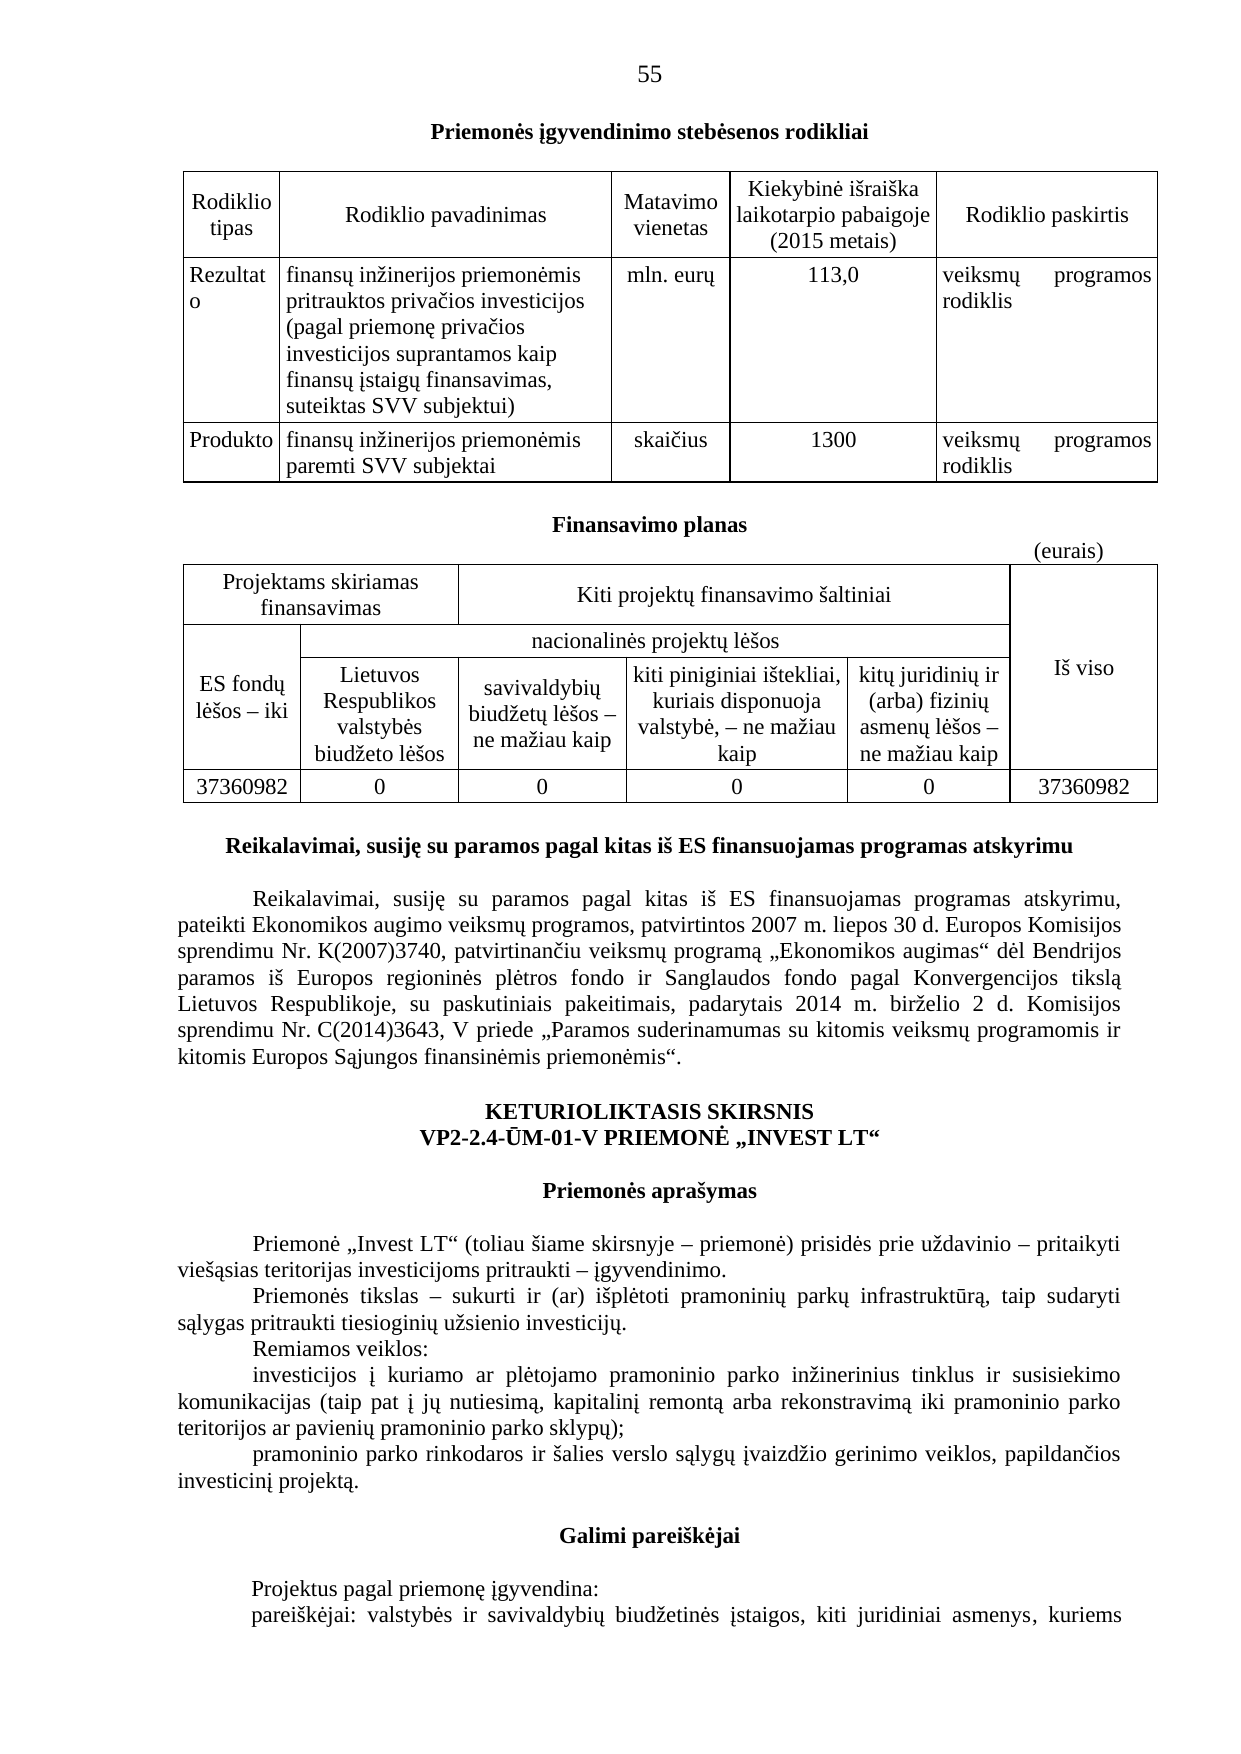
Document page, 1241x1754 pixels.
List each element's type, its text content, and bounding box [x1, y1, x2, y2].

table_cell ES fondų lėšos – iki [184, 625, 300, 769]
table_cell Rezultato [184, 258, 279, 422]
table_cell mln. eurų [612, 258, 729, 422]
table_cell 0 [301, 770, 458, 802]
table_cell skaičius [612, 423, 729, 481]
table_header Matavimo vienetas [612, 172, 729, 257]
table_cell 113,0 [731, 258, 936, 422]
table_cell veiksmų programos rodiklis [937, 258, 1157, 422]
table_cell 37360982 [1011, 770, 1157, 802]
text (eurais) [177, 537, 1122, 564]
table_cell kitų juridinių ir (arba) fizinių asmenų lėšos – ne mažiau kaip [848, 658, 1009, 769]
table_header Iš viso [1011, 565, 1157, 769]
table_cell nacionalinės projektų lėšos [301, 625, 1009, 657]
text Priemonės aprašymas [177, 1177, 1122, 1203]
table_cell Lietuvos Respublikos valstybės biudžeto lėšos [301, 658, 458, 769]
table_cell veiksmų programos rodiklis [937, 423, 1157, 481]
table_cell 0 [627, 770, 847, 802]
text Priemonės tikslas – sukurti ir (ar) išplėtoti pramoninių parkų infrastruktūrą, taip sudaryti sąlygas pritraukti tiesioginių užsienio investicijų. [177, 1282, 1122, 1335]
table_header Kiti projektų finansavimo šaltiniai [459, 565, 1009, 623]
text Remiamos veiklos: [177, 1335, 1122, 1361]
table_header Rodiklio tipas [184, 172, 279, 257]
table_cell 0 [848, 770, 1009, 802]
table_header Kiekybinė išraiška laikotarpio pabaigoje (2015 metais) [731, 172, 936, 257]
table_header Projektams skiriamas finansavimas [184, 565, 458, 623]
text Galimi pareiškėjai [177, 1522, 1122, 1548]
text Finansavimo planas [177, 511, 1122, 537]
table_cell 1300 [731, 423, 936, 481]
table_cell 0 [459, 770, 626, 802]
text Reikalavimai, susiję su paramos pagal kitas iš ES finansuojamas programas atskyrimu [177, 832, 1122, 858]
table_cell Produkto [184, 423, 279, 481]
text KETURIOLIKTASIS SKIRSNIS [177, 1098, 1122, 1124]
text pareiškėjai: valstybės ir savivaldybių biudžetinės įstaigos, kiti juridiniai asmenys, kuriems [177, 1601, 1122, 1627]
table_cell 37360982 [184, 770, 300, 802]
table_cell savivaldybių biudžetų lėšos – ne mažiau kaip [459, 658, 626, 769]
table_cell finansų inžinerijos priemonėmis paremti SVV subjektai [280, 423, 611, 481]
text Projektus pagal priemonę įgyvendina: [177, 1575, 1122, 1601]
text Priemonė „Invest LT“ (toliau šiame skirsnyje – priemonė) prisidės prie uždavinio – pritaikyti viešąsias teritorijas investicijoms pritraukti – įgyvendinimo. [177, 1230, 1122, 1282]
table_header Rodiklio paskirtis [937, 172, 1157, 257]
table_cell kiti piniginiai ištekliai, kuriais disponuoja valstybė, – ne mažiau kaip [627, 658, 847, 769]
text VP2-2.4-ŪM-01-V priemonė „INVEST LT“ [177, 1124, 1122, 1151]
table_cell finansų inžinerijos priemonėmis pritrauktos privačios investicijos (pagal priemonę privačios investicijos suprantamos kaip finansų įstaigų finansavimas, suteiktas SVV subjektui) [280, 258, 611, 422]
text Reikalavimai, susiję su paramos pagal kitas iš ES finansuojamas programas atskyrimu, pateikti Ekonomikos augimo veiksmų programos, patvirtintos 2007 m. liepos 30 d. Europos Komisijos sprendimu Nr. K(2007)3740, patvirtinančiu veiksmų programą „Ekonomikos augimas“ dėl Bendrijos paramos iš Europos regioninės plėtros fondo ir Sanglaudos fondo pagal Konvergencijos tikslą Lietuvos Respublikoje, su paskutiniais pakeitimais, padarytais 2014 m. birželio 2 d. Komisijos sprendimu Nr. C(2014)3643, V priede „Paramos suderinamumas su kitomis veiksmų programomis ir kitomis Europos Sąjungos finansinėmis priemonėmis“. [177, 885, 1122, 1069]
text investicijos į kuriamo ar plėtojamo pramoninio parko inžinerinius tinklus ir susisiekimo komunikacijas (taip pat į jų nutiesimą, kapitalinį remontą arba rekonstravimą iki pramoninio parko teritorijos ar pavienių pramoninio parko sklypų); [177, 1361, 1122, 1441]
text Priemonės įgyvendinimo stebėsenos rodikliai [177, 118, 1122, 144]
text pramoninio parko rinkodaros ir šalies verslo sąlygų įvaizdžio gerinimo veiklos, papildančios investicinį projektą. [177, 1441, 1122, 1493]
table_header Rodiklio pavadinimas [280, 172, 611, 257]
